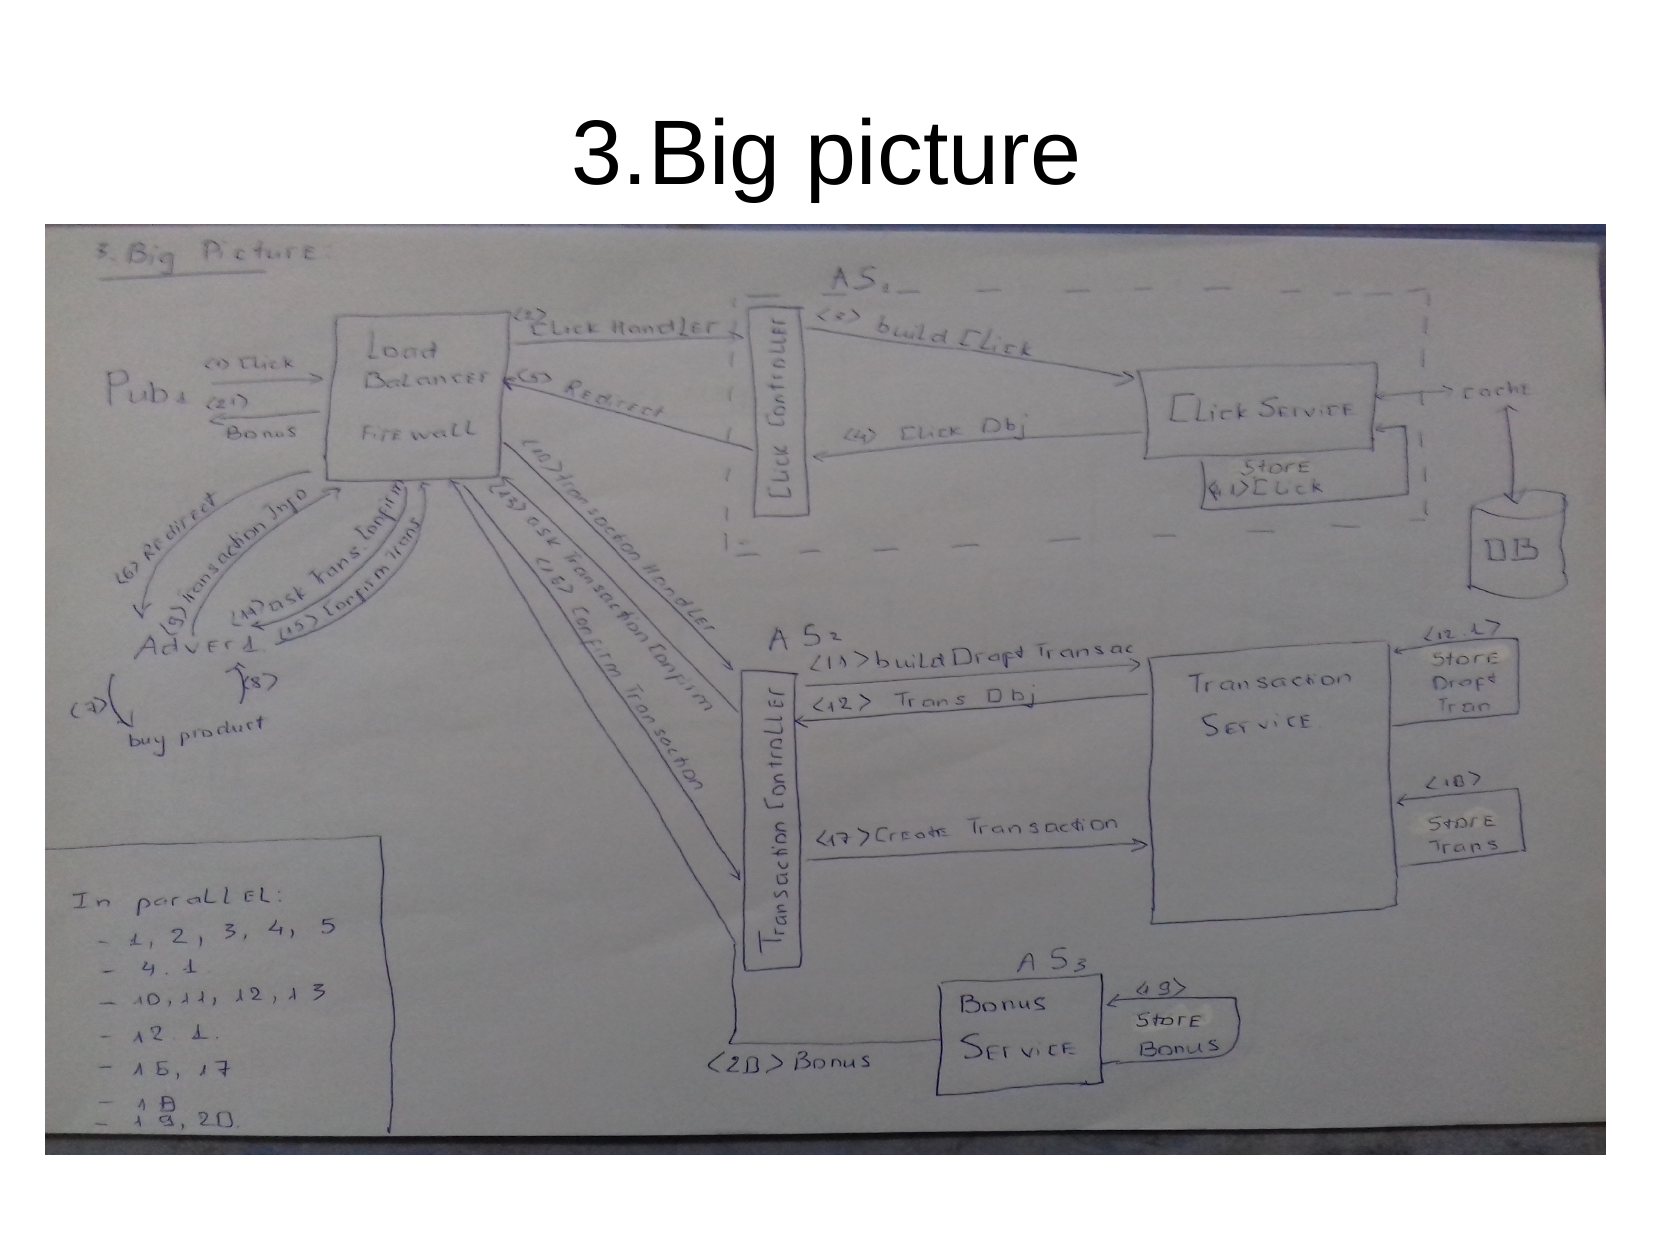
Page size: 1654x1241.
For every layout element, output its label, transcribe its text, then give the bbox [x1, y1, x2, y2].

title 3.Big picture [82, 49, 1571, 224]
picture [45, 224, 1606, 1156]
